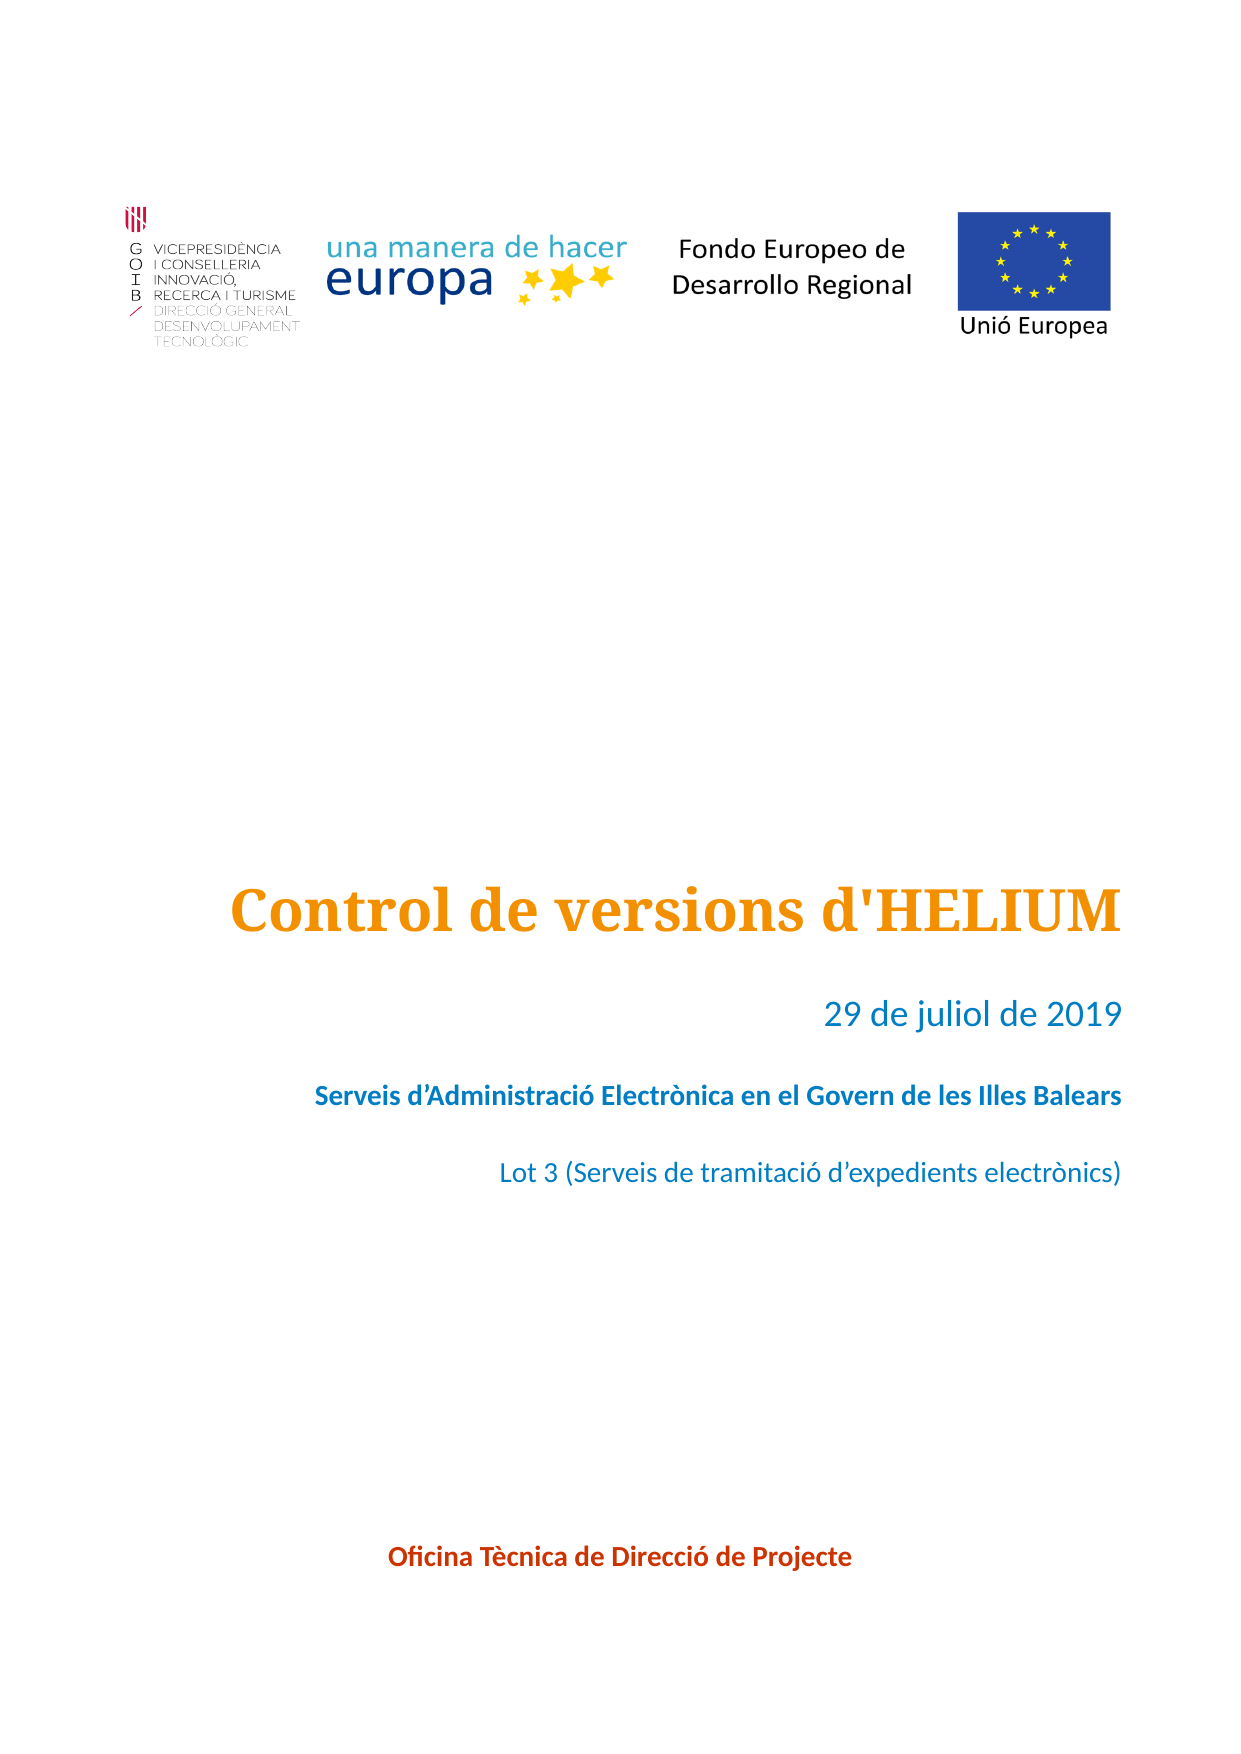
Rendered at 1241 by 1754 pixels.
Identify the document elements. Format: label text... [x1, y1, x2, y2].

picture [321, 202, 1122, 352]
picture [118, 202, 308, 351]
text Control de versions d'HELIUM [118, 869, 1122, 949]
text Lot 3 (Serveis de tramitació d’expedients electrònics) [118, 1154, 1122, 1189]
text Oficina Tècnica de Direcció de Projecte [118, 1538, 1122, 1574]
text 29 de juliol de 2019 [118, 990, 1122, 1036]
text Serveis d’Administració Electrònica en el Govern de les Illes Balears [118, 1077, 1122, 1113]
